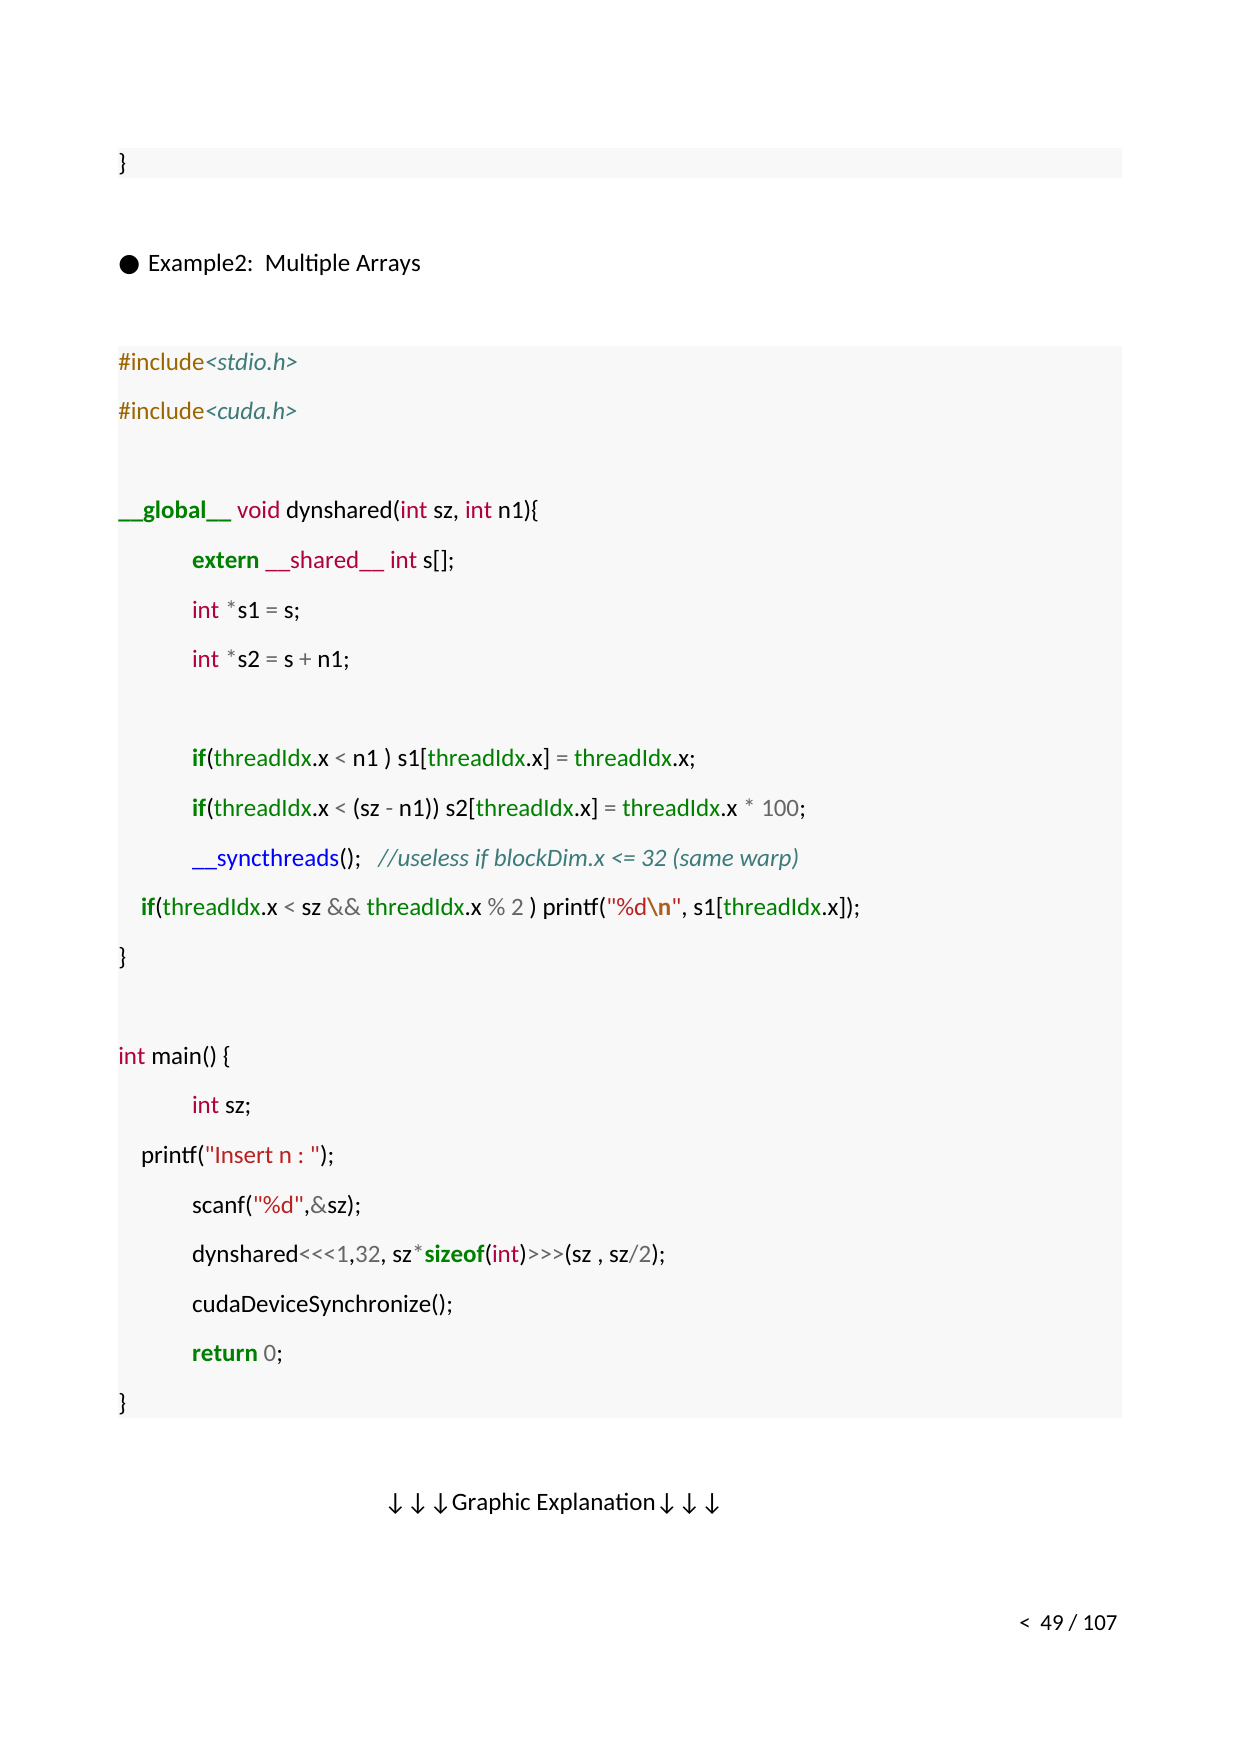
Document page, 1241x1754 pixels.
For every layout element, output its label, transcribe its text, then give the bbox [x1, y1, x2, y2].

text cudaDeviceSynchronize(); [118, 1288, 1122, 1318]
text ● Example2: Multiple Arrays [118, 247, 1122, 277]
text if(threadIdx.x < n1 ) s1[threadIdx.x] = threadIdx.x; [118, 743, 1122, 773]
text __syncthreads(); //useless if blockDim.x <= 32 (same warp) [118, 842, 1122, 872]
text scanf("%d",&sz); [118, 1189, 1122, 1219]
text #include<cuda.h> [118, 396, 1122, 426]
text int main() { [118, 1040, 1122, 1071]
text if(threadIdx.x < sz && threadIdx.x % 2 ) printf("%d\n", s1[threadIdx.x]); [118, 891, 1122, 922]
text } [118, 148, 1122, 178]
text ↓↓↓Graphic Explanation↓↓↓ [118, 1486, 1122, 1517]
text } [118, 1387, 1122, 1418]
text extern __shared__ int s[]; [118, 544, 1122, 575]
text dynshared<<<1,32, sz*sizeof(int)>>>(sz , sz/2); [118, 1238, 1122, 1269]
text #include<stdio.h> [118, 346, 1122, 376]
text int *s2 = s + n1; [118, 643, 1122, 674]
text int sz; [118, 1090, 1122, 1120]
text printf("Insert n : "); [118, 1139, 1122, 1170]
text return 0; [118, 1338, 1122, 1368]
text if(threadIdx.x < (sz - n1)) s2[threadIdx.x] = threadIdx.x * 100; [118, 792, 1122, 823]
text } [118, 941, 1122, 971]
text int *s1 = s; [118, 594, 1122, 624]
text __global__ void dynshared(int sz, int n1){ [118, 495, 1122, 525]
